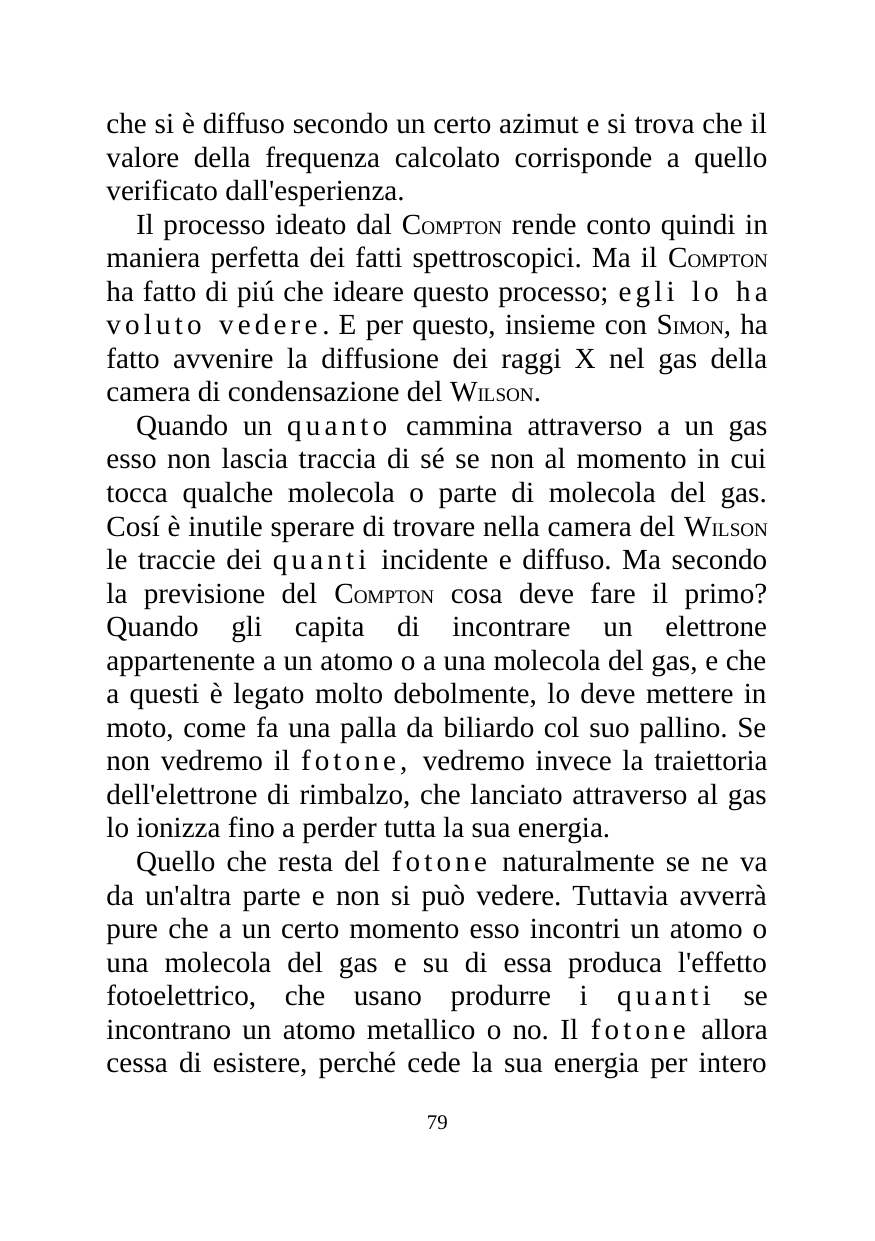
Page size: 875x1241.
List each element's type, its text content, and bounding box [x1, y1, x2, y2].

text che si è diffuso secondo un certo azimut e si trova che il valore della frequenza calcolato corrisponde a quello verificato dall'esperienza. [106, 106, 768, 207]
text Quello che resta del fotone naturalmente se ne va da un'altra parte e non si può vedere. Tuttavia avverrà pure che a un certo momento esso incontri un atomo o una molecola del gas e su di essa produca l'effetto fotoelettrico, che usano produrre i quanti se incontrano un atomo metallico o no. Il fotone allora cessa di esistere, perché cede la sua energia per intero [106, 844, 768, 1079]
text Quando un quanto cammina attraverso a un gas esso non lascia traccia di sé se non al momento in cui tocca qualche molecola o parte di molecola del gas. Cosí è inutile sperare di trovare nella camera del Wilson le traccie dei quanti incidente e diffuso. Ma secondo la previsione del Compton cosa deve fare il primo? Quando gli capita di incontrare un elettrone appartenente a un atomo o a una molecola del gas, e che a questi è legato molto debolmente, lo deve mettere in moto, come fa una palla da biliardo col suo pallino. Se non vedremo il fotone, vedremo invece la traiettoria dell'elettrone di rimbalzo, che lanciato attraverso al gas lo ionizza fino a perder tutta la sua energia. [106, 408, 768, 844]
text Il processo ideato dal Compton rende conto quindi in maniera perfetta dei fatti spettroscopici. Ma il Compton ha fatto di piú che ideare questo processo; egli lo ha voluto vedere. E per questo, insieme con Simon, ha fatto avvenire la diffusione dei raggi X nel gas della camera di condensazione del Wilson. [106, 207, 768, 408]
